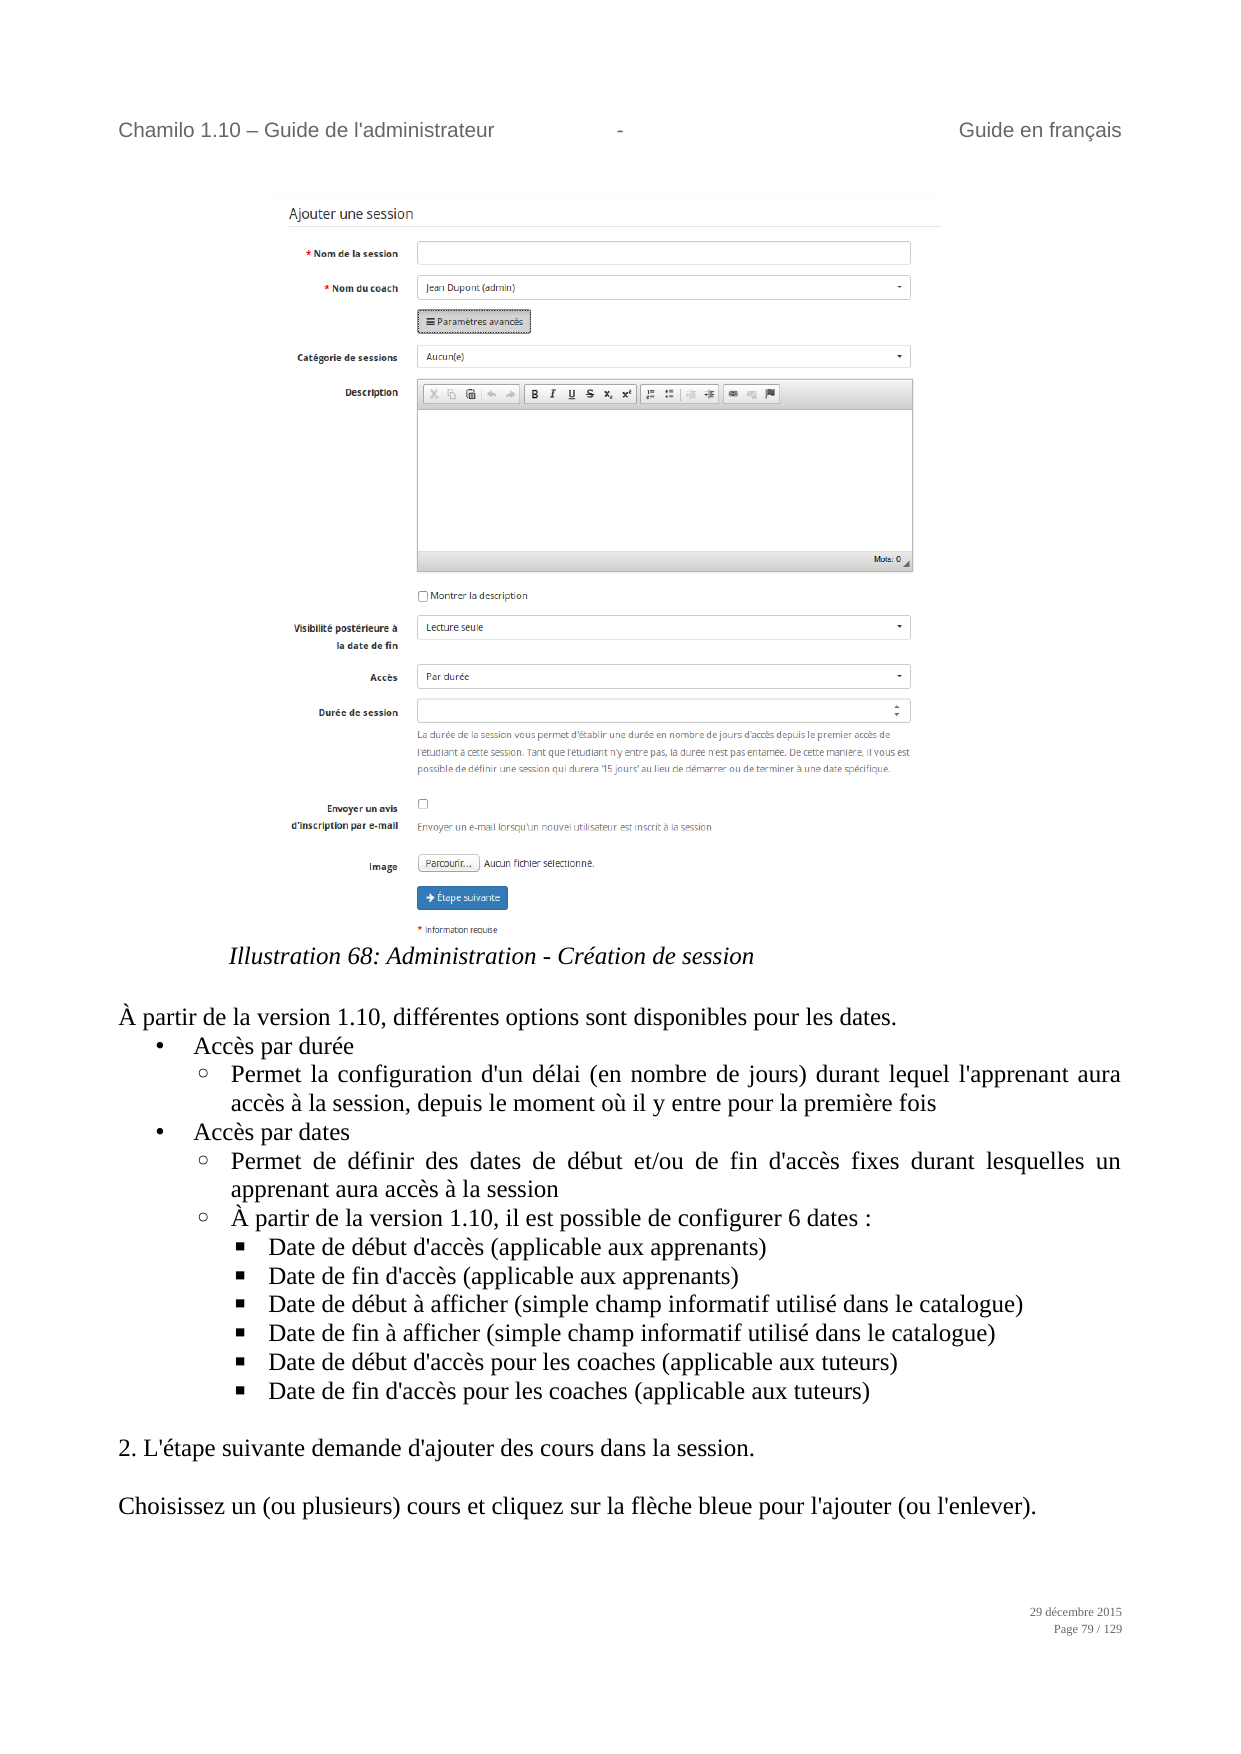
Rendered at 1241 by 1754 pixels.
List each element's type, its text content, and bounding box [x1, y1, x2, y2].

text À partir de la version 1.10, différentes options sont disponibles pour les dates. [118, 1002, 1122, 1031]
list Accès par durée [156, 1031, 1122, 1059]
text Illustration 68: Administration - Création de session [228, 941, 985, 969]
text Choisissez un (ou plusieurs) cours et cliquez sur la flèche bleue pour l'ajouter (ou l'enlever). [118, 1491, 1122, 1519]
picture [268, 198, 942, 941]
list Date de début d'accès (applicable aux apprenants) [231, 1232, 1122, 1261]
list Date de fin d'accès pour les coaches (applicable aux tuteurs) [231, 1376, 1122, 1404]
list À partir de la version 1.10, il est possible de configurer 6 dates : [193, 1203, 1122, 1232]
list Date de début d'accès pour les coaches (applicable aux tuteurs) [231, 1347, 1122, 1376]
list Date de fin à afficher (simple champ informatif utilisé dans le catalogue) [231, 1318, 1122, 1347]
list Date de début à afficher (simple champ informatif utilisé dans le catalogue) [231, 1289, 1122, 1318]
list Accès par dates [156, 1117, 1122, 1146]
text 2. L'étape suivante demande d'ajouter des cours dans la session. [118, 1433, 1122, 1462]
list Date de fin d'accès (applicable aux apprenants) [231, 1261, 1122, 1289]
list Permet la configuration d'un délai (en nombre de jours) durant lequel l'apprenant aura accès à la session, depuis le moment où il y entre pour la première fois [193, 1059, 1122, 1117]
list Permet de définir des dates de début et/ou de fin d'accès fixes durant lesquelles un apprenant aura accès à la session [193, 1146, 1122, 1203]
